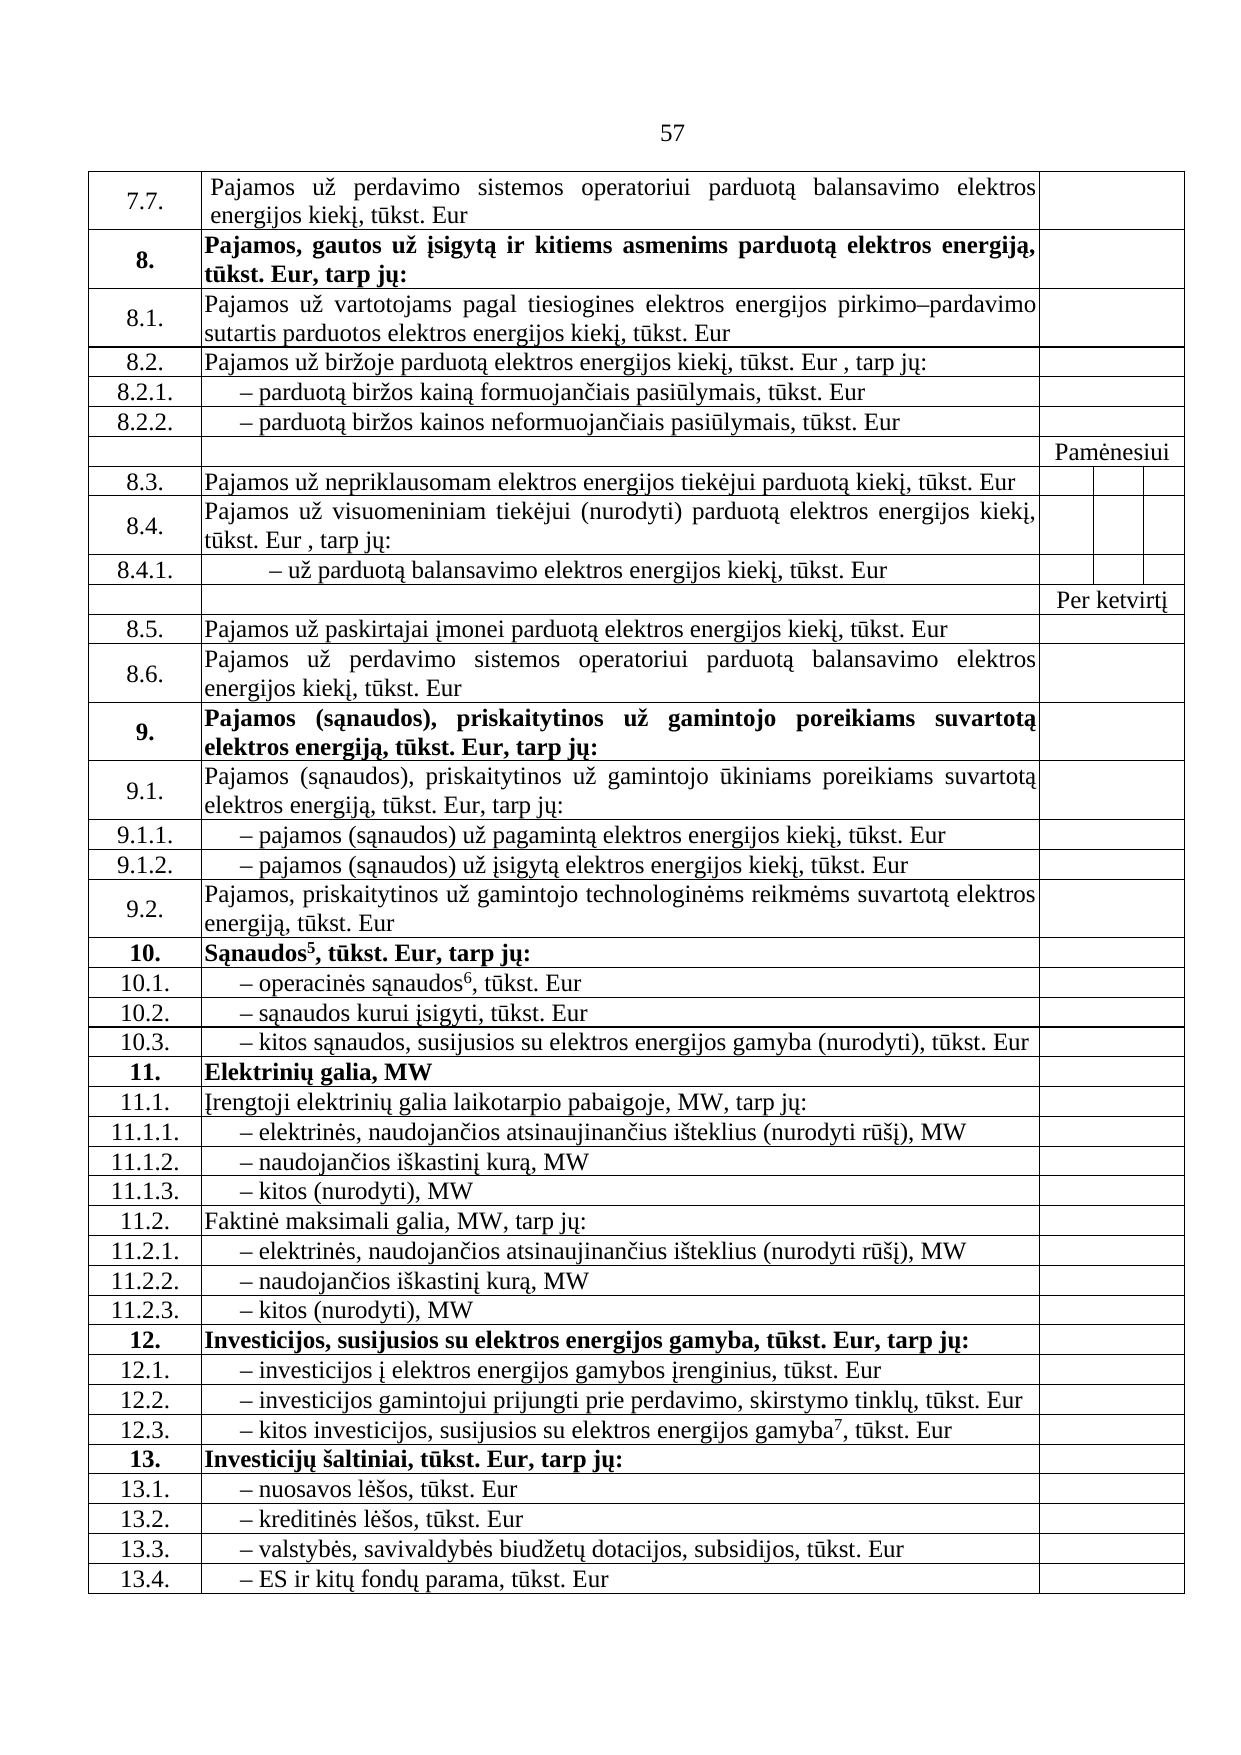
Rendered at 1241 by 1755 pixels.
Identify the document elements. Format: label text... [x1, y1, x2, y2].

table_cell [1040, 496, 1093, 554]
table_cell [1040, 1296, 1184, 1324]
table_cell [1040, 1028, 1184, 1056]
table_cell 12.1. [89, 1355, 201, 1384]
table_cell [1040, 1445, 1184, 1473]
table_cell [1040, 820, 1184, 849]
table_cell [1040, 850, 1184, 878]
table_cell – valstybės, savivaldybės biudžetų dotacijos, subsidijos, tūkst. Eur [202, 1534, 1039, 1563]
table_cell 8.2.2. [89, 407, 201, 436]
table_cell 8.4.1. [89, 555, 201, 584]
table_cell Pajamos už vartotojams pagal tiesiogines elektros energijos pirkimo‒pardavimo sutartis parduotos elektros energijos kiekį, tūkst. Eur [202, 289, 1039, 346]
table_cell 9. [89, 703, 201, 760]
table_cell 13.2. [89, 1504, 201, 1533]
table_cell Faktinė maksimali galia, MW, tarp jų: [202, 1206, 1039, 1235]
table_cell – už parduotą balansavimo elektros energijos kiekį, tūkst. Eur [202, 555, 1039, 584]
table_cell Pajamos už visuomeniniam tiekėjui (nurodyti) parduotą elektros energijos kiekį, tūkst. Eur , tarp jų: [202, 496, 1039, 554]
table_cell 13.1. [89, 1474, 201, 1503]
table_cell Pajamos (sąnaudos), priskaitytinos už gamintojo poreikiams suvartotą elektros energiją, tūkst. Eur, tarp jų: [202, 703, 1039, 760]
table_cell [1040, 703, 1184, 760]
table_cell [1040, 644, 1184, 702]
table_cell [1094, 467, 1143, 495]
table_cell [1040, 1564, 1184, 1592]
table_cell – sąnaudos kurui įsigyti, tūkst. Eur [202, 998, 1039, 1026]
table_cell [1040, 1206, 1184, 1235]
table_cell 11.1.3. [89, 1176, 201, 1205]
table_cell [1040, 348, 1184, 376]
table_cell [1040, 615, 1184, 643]
table_cell Įrengtoji elektrinių galia laikotarpio pabaigoje, MW, tarp jų: [202, 1087, 1039, 1116]
table_cell Pajamos už biržoje parduotą elektros energijos kiekį, tūkst. Eur , tarp jų: [202, 348, 1039, 376]
table_cell 8.3. [89, 467, 201, 495]
table_cell [89, 437, 201, 466]
table_cell – pajamos (sąnaudos) už pagamintą elektros energijos kiekį, tūkst. Eur [202, 820, 1039, 849]
table_cell 11. [89, 1057, 201, 1086]
table_cell [1040, 938, 1184, 967]
table_cell Pajamos, priskaitytinos už gamintojo technologinėms reikmėms suvartotą elektros energiją, tūkst. Eur [202, 880, 1039, 937]
table_cell [1040, 172, 1184, 229]
table_cell [1040, 1385, 1184, 1414]
table_cell – kitos (nurodyti), MW [202, 1176, 1039, 1205]
table_cell [1040, 761, 1184, 819]
table_cell [1040, 555, 1093, 584]
table_cell 11.2.2. [89, 1266, 201, 1294]
table_cell [1144, 467, 1184, 495]
table_cell Pajamos už nepriklausomam elektros energijos tiekėjui parduotą kiekį, tūkst. Eur [202, 467, 1039, 495]
table_cell [1040, 1355, 1184, 1384]
table_cell Sąnaudos5, tūkst. Eur, tarp jų: [202, 938, 1039, 967]
table_cell Pajamos už perdavimo sistemos operatoriui parduotą balansavimo elektros energijos kiekį, tūkst. Eur [202, 172, 1039, 229]
table_cell – kitos investicijos, susijusios su elektros energijos gamyba7, tūkst. Eur [202, 1415, 1039, 1443]
table_cell 10.2. [89, 998, 201, 1026]
table_cell 8.2. [89, 348, 201, 376]
table_cell 11.1. [89, 1087, 201, 1116]
table_cell – kitos sąnaudos, susijusios su elektros energijos gamyba (nurodyti), tūkst. Eur [202, 1028, 1039, 1056]
table_cell 8.1. [89, 289, 201, 346]
table_cell 11.1.1. [89, 1117, 201, 1146]
table_cell – ES ir kitų fondų parama, tūkst. Eur [202, 1564, 1039, 1592]
table_cell [202, 585, 1039, 613]
table_cell – kreditinės lėšos, tūkst. Eur [202, 1504, 1039, 1533]
table_cell – elektrinės, naudojančios atsinaujinančius išteklius (nurodyti rūšį), MW [202, 1236, 1039, 1265]
table_cell [1040, 407, 1184, 436]
table_cell [1040, 230, 1184, 288]
table_cell Pajamos (sąnaudos), priskaitytinos už gamintojo ūkiniams poreikiams suvartotą elektros energiją, tūkst. Eur, tarp jų: [202, 761, 1039, 819]
table_cell 8.4. [89, 496, 201, 554]
table_cell [1040, 998, 1184, 1026]
table_cell [1040, 968, 1184, 997]
table_cell [1040, 1087, 1184, 1116]
table_cell Investicijos, susijusios su elektros energijos gamyba, tūkst. Eur, tarp jų: [202, 1325, 1039, 1354]
table_cell [1040, 1415, 1184, 1443]
table_cell [1040, 880, 1184, 937]
table_cell Elektrinių galia, MW [202, 1057, 1039, 1086]
table_cell [89, 585, 201, 613]
table_cell 11.2. [89, 1206, 201, 1235]
table_cell [1144, 555, 1184, 584]
table_cell 10. [89, 938, 201, 967]
table_cell 13. [89, 1445, 201, 1473]
table_cell Pamėnesiui [1040, 437, 1184, 466]
table_cell 9.1. [89, 761, 201, 819]
table_cell Pajamos už perdavimo sistemos operatoriui parduotą balansavimo elektros energijos kiekį, tūkst. Eur [202, 644, 1039, 702]
table_cell 9.2. [89, 880, 201, 937]
table_cell [1040, 1147, 1184, 1175]
table_cell – nuosavos lėšos, tūkst. Eur [202, 1474, 1039, 1503]
table_cell [1094, 496, 1143, 554]
table_cell [1094, 555, 1143, 584]
table_cell – operacinės sąnaudos6, tūkst. Eur [202, 968, 1039, 997]
table_cell Pajamos, gautos už įsigytą ir kitiems asmenims parduotą elektros energiją, tūkst. Eur, tarp jų: [202, 230, 1039, 288]
table_cell [1040, 377, 1184, 406]
table_cell – investicijos į elektros energijos gamybos įrenginius, tūkst. Eur [202, 1355, 1039, 1384]
table_cell [1040, 1236, 1184, 1265]
table_cell 9.1.2. [89, 850, 201, 878]
table_cell 8. [89, 230, 201, 288]
table_cell Investicijų šaltiniai, tūkst. Eur, tarp jų: [202, 1445, 1039, 1473]
table_cell – parduotą biržos kainą formuojančiais pasiūlymais, tūkst. Eur [202, 377, 1039, 406]
table_cell [202, 437, 1039, 466]
table_cell [1040, 1504, 1184, 1533]
table_cell [1040, 467, 1093, 495]
table_cell – kitos (nurodyti), MW [202, 1296, 1039, 1324]
table_cell 8.6. [89, 644, 201, 702]
table_cell [1040, 1534, 1184, 1563]
table_cell [1040, 1325, 1184, 1354]
table_cell [1040, 289, 1184, 346]
table_cell – investicijos gamintojui prijungti prie perdavimo, skirstymo tinklų, tūkst. Eur [202, 1385, 1039, 1414]
table_cell 13.3. [89, 1534, 201, 1563]
table_cell – elektrinės, naudojančios atsinaujinančius išteklius (nurodyti rūšį), MW [202, 1117, 1039, 1146]
table_cell 10.3. [89, 1028, 201, 1056]
table_cell [1144, 496, 1184, 554]
table_cell Per ketvirtį [1040, 585, 1184, 613]
table_cell 13.4. [89, 1564, 201, 1592]
table_cell 10.1. [89, 968, 201, 997]
table_cell – pajamos (sąnaudos) už įsigytą elektros energijos kiekį, tūkst. Eur [202, 850, 1039, 878]
table_cell 9.1.1. [89, 820, 201, 849]
table_cell 8.5. [89, 615, 201, 643]
table_cell 12. [89, 1325, 201, 1354]
table_cell [1040, 1117, 1184, 1146]
table_cell [1040, 1057, 1184, 1086]
table_cell 7.7. [89, 172, 201, 229]
table_cell – parduotą biržos kainos neformuojančiais pasiūlymais, tūkst. Eur [202, 407, 1039, 436]
table_cell 11.2.3. [89, 1296, 201, 1324]
table_cell 11.1.2. [89, 1147, 201, 1175]
table_cell – naudojančios iškastinį kurą, MW [202, 1266, 1039, 1294]
table_cell 12.2. [89, 1385, 201, 1414]
table_cell [1040, 1266, 1184, 1294]
table_cell [1040, 1474, 1184, 1503]
table_cell 12.3. [89, 1415, 201, 1443]
table_cell – naudojančios iškastinį kurą, MW [202, 1147, 1039, 1175]
table_cell Pajamos už paskirtajai įmonei parduotą elektros energijos kiekį, tūkst. Eur [202, 615, 1039, 643]
table_cell 11.2.1. [89, 1236, 201, 1265]
table_cell 8.2.1. [89, 377, 201, 406]
table_cell [1040, 1176, 1184, 1205]
